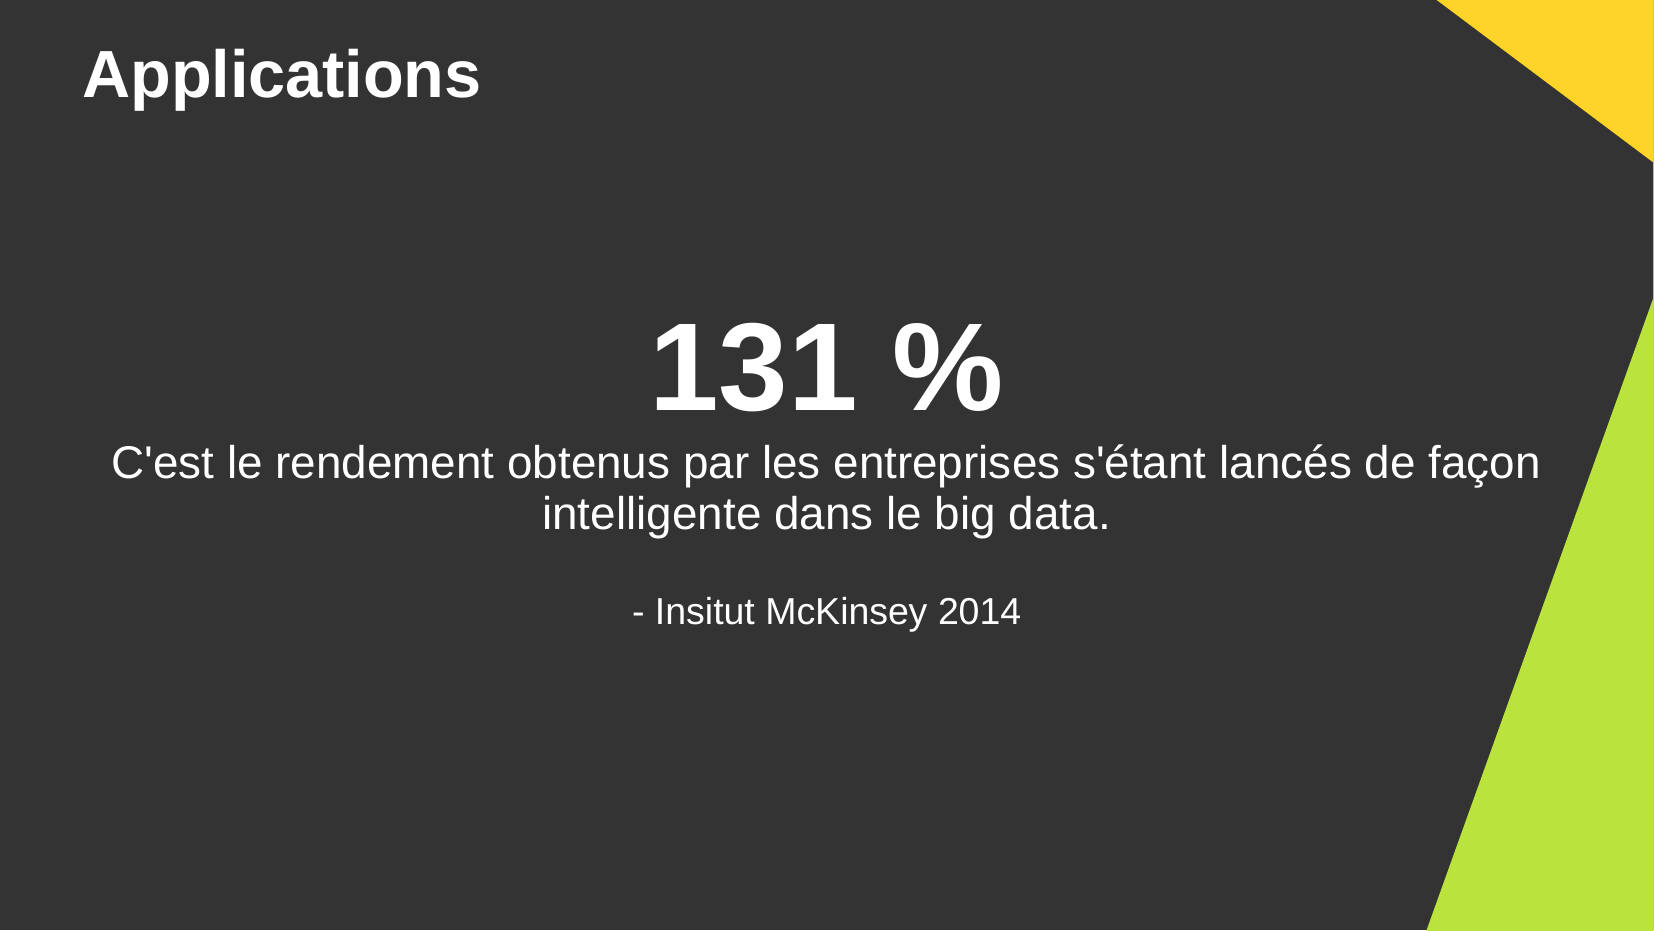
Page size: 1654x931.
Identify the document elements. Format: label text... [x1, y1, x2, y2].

text_box [1436, 0, 1654, 163]
title Applications [82, 37, 1571, 115]
text_box [1426, 296, 1654, 931]
title 131 % C'est le rendement obtenus par les entreprises s'étant lancés de façon intelligente dans le big data. - Insitut McKinsey 2014 [31, 297, 1622, 633]
